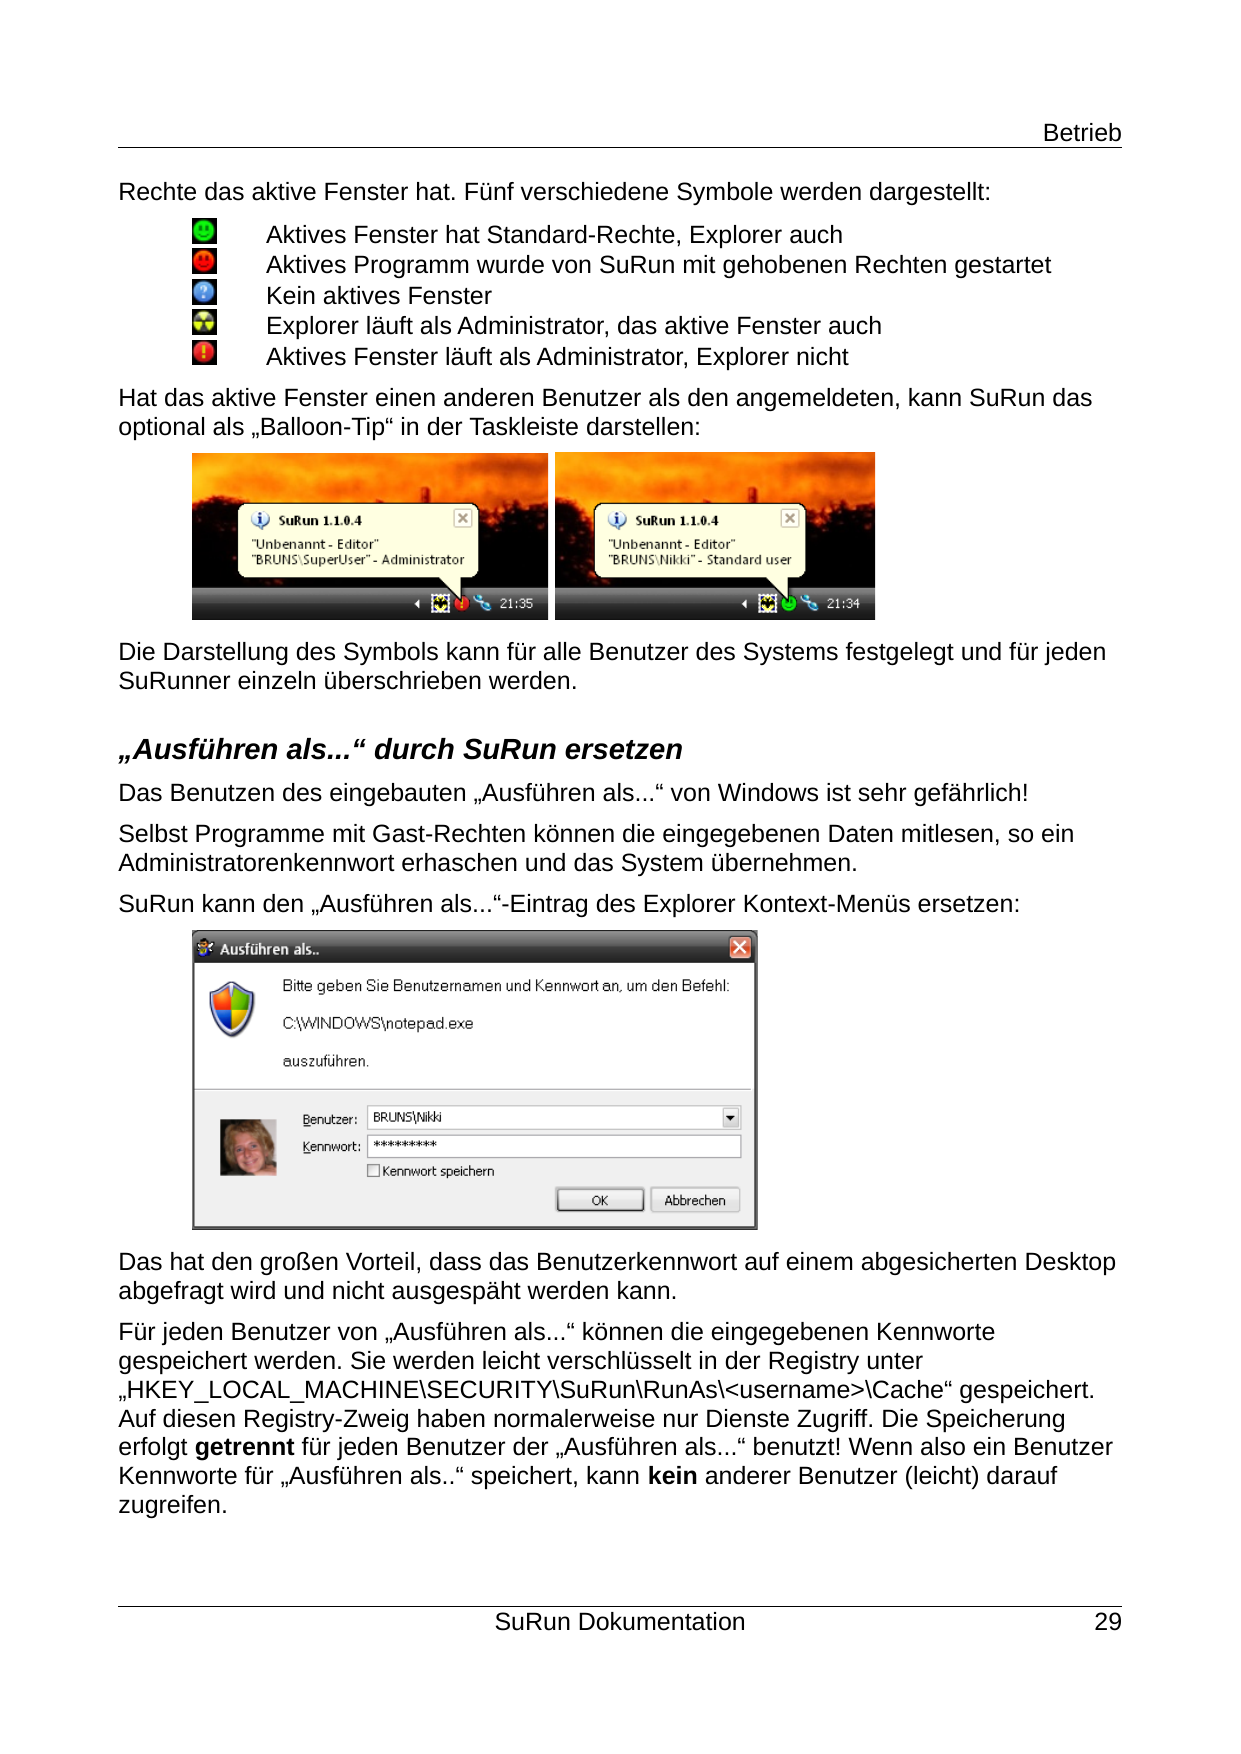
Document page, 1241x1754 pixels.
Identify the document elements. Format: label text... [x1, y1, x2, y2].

text Für jeden Benutzer von „Ausführen als...“ können die eingegebenen Kennworte gespeichert werden. Sie werden leicht verschlüsselt in der Registry unter „HKEY_LOCAL_MACHINE\SECURITY\SuRun\RunAs\<username>\Cache“ gespeichert. Auf diesen Registry-Zweig haben normalerweise nur Dienste Zugriff. Die Speicherung erfolgt getrennt für jeden Benutzer der „Ausführen als...“ benutzt! Wenn also ein Benutzer Kennworte für „Ausführen als..“ speichert, kann kein anderer Benutzer (leicht) darauf zugreifen. [118, 1317, 1122, 1518]
text Selbst Programme mit Gast-Rechten können die eingegebenen Daten mitlesen, so ein Administratorenkennwort erhaschen und das System übernehmen. [118, 819, 1122, 877]
text Die Darstellung des Symbols kann für alle Benutzer des Systems festgelegt und für jeden SuRunner einzeln überschrieben werden. [118, 637, 1122, 694]
picture [192, 930, 758, 1230]
text Hat das aktive Fenster einen anderen Benutzer als den angemeldeten, kann SuRun das optional als „Balloon-Tip“ in der Taskleiste darstellen: [118, 383, 1122, 440]
text Das hat den großen Vorteil, dass das Benutzerkennwort auf einem abgesicherten Desktop abgefragt wird und nicht ausgespäht werden kann. [118, 1247, 1122, 1305]
picture [192, 340, 217, 365]
picture [192, 248, 217, 274]
picture [192, 309, 217, 335]
subtitle „Ausführen als...“ durch SuRun ersetzen [118, 732, 1122, 766]
picture [192, 279, 217, 305]
text Aktives Fenster hat Standard-Rechte, Explorer auch Aktives Programm wurde von SuRun mit gehobenen Rechten gestartet Kein aktives Fenster Explorer läuft als Administrator, das aktive Fenster auch Aktives Fenster läuft als Administrator, Explorer nicht [192, 219, 1122, 370]
picture [192, 218, 217, 244]
text Rechte das aktive Fenster hat. Fünf verschiedene Symbole werden dargestellt: [118, 177, 1122, 206]
picture [555, 452, 876, 620]
text Das Benutzen des eingebauten „Ausführen als...“ von Windows ist sehr gefährlich! [118, 778, 1122, 807]
picture [192, 453, 549, 620]
text SuRun kann den „Ausführen als...“-Eintrag des Explorer Kontext-Menüs ersetzen: [118, 889, 1122, 918]
